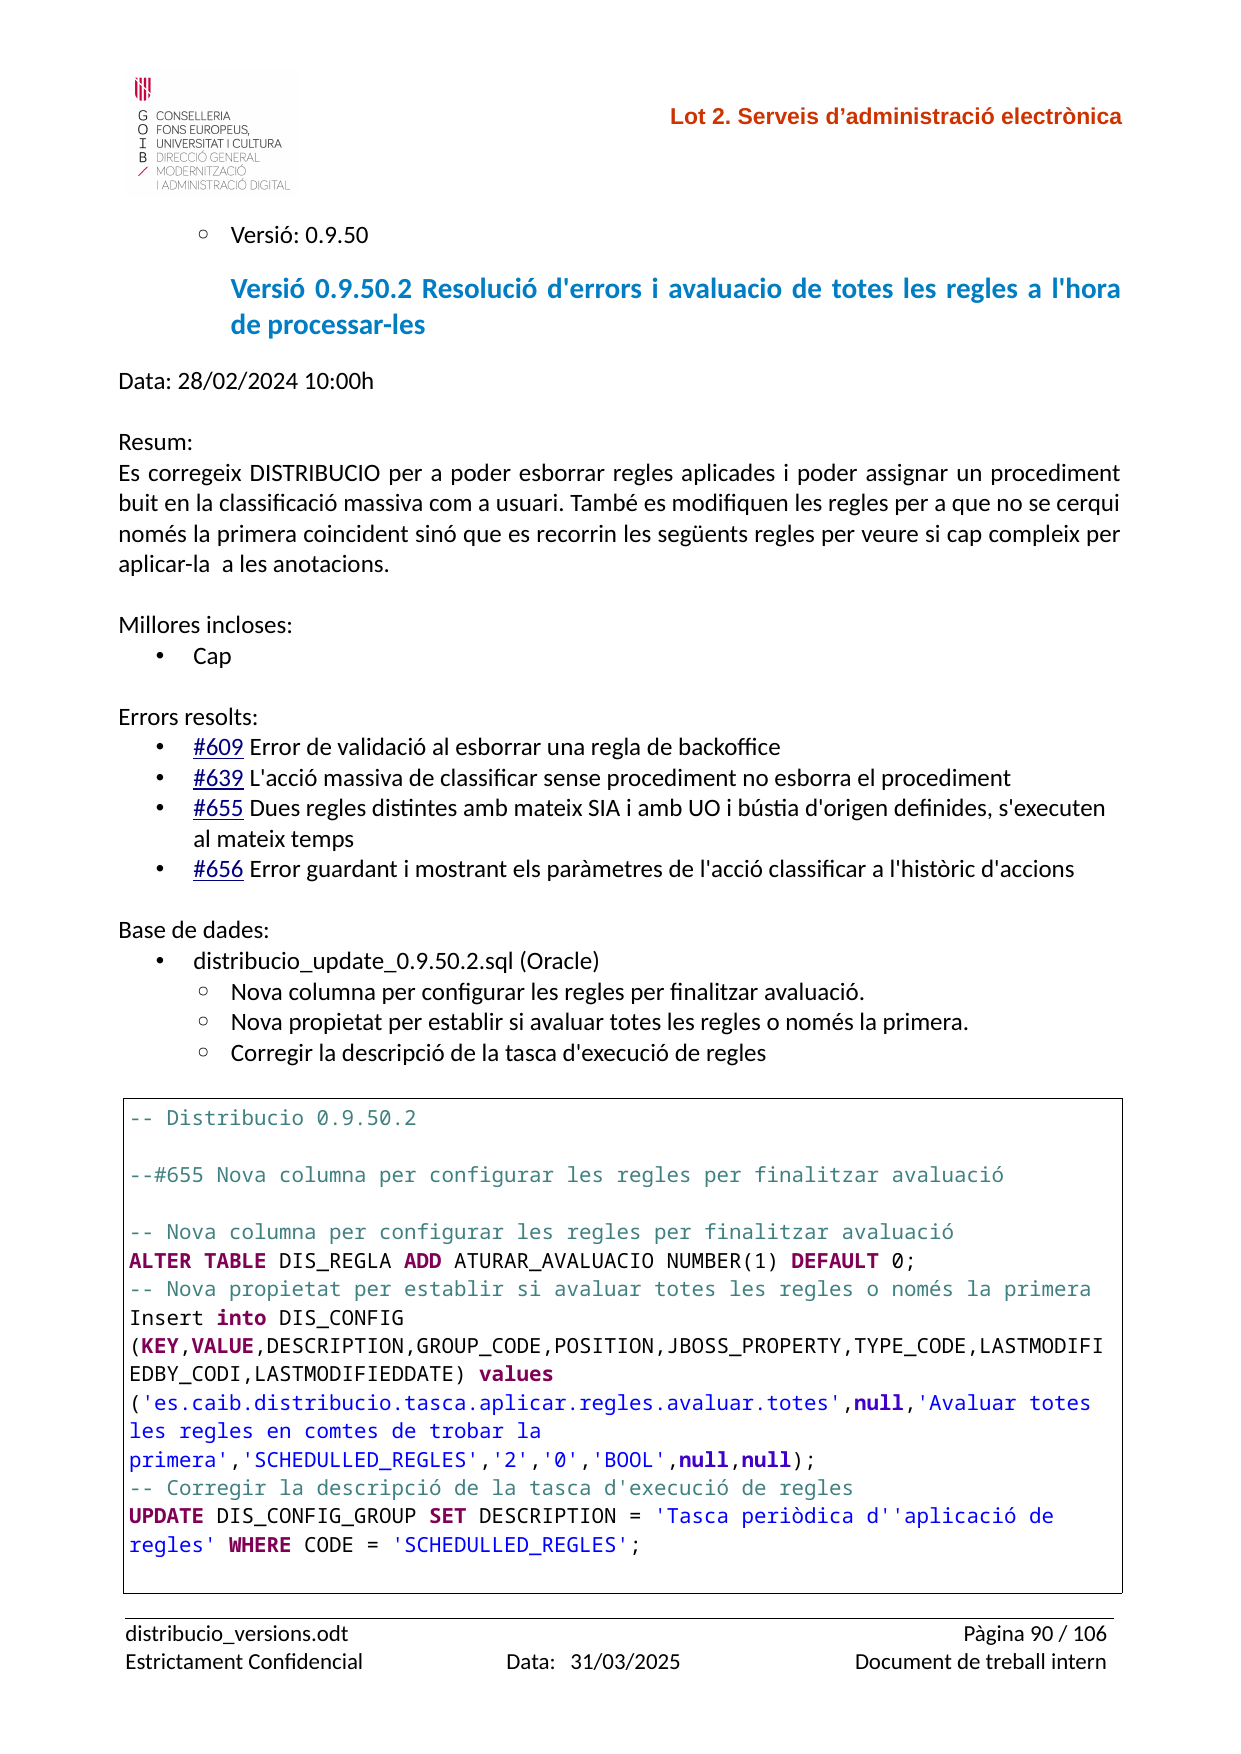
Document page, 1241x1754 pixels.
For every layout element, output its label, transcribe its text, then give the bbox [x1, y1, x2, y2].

text Base de dades: [118, 914, 1122, 945]
subtitle Versió 0.9.50.2 Resolució d'errors i avaluacio de totes les regles a l'hora de processar-les [153, 270, 1122, 342]
text Errors resolts: [118, 701, 1122, 731]
list Nova propietat per establir si avaluar totes les regles o només la primera. [193, 1006, 1122, 1037]
list Cap [156, 640, 1122, 670]
list Nova columna per configurar les regles per finalitzar avaluació. [193, 976, 1122, 1006]
list #609 Error de validació al esborrar una regla de backoffice [156, 731, 1122, 762]
list distribucio_update_0.9.50.2.sql (Oracle) [156, 945, 1122, 976]
list #655 Dues regles distintes amb mateix SIA i amb UO i bústia d'origen definides, s'executen al mateix temps [156, 792, 1122, 853]
list #639 L'acció massiva de classificar sense procediment no esborra el procediment [156, 762, 1122, 792]
text Millores incloses: [118, 609, 1122, 640]
list #656 Error guardant i mostrant els paràmetres de l'acció classificar a l'històric d'accions [156, 853, 1122, 884]
list Versió: 0.9.50 [193, 219, 1122, 250]
list Corregir la descripció de la tasca d'execució de regles [193, 1037, 1122, 1067]
text Resum: [118, 426, 1122, 457]
table_header -- Distribucio 0.9.50.2 --#655 Nova columna per configurar les regles per finalitzar avaluació -- Nova columna per configurar les regles per finalitzar avaluació ALTER TABLE DIS_REGLA ADD ATURAR_AVALUACIO NUMBER(1) DEFAULT 0; -- Nova propietat per establir si avaluar totes les regles o només la primera Insert into DIS_CONFIG (KEY,VALUE,DESCRIPTION,GROUP_CODE,POSITION,JBOSS_PROPERTY,TYPE_CODE,LASTMODIFIEDBY_CODI,LASTMODIFIEDDATE) values ('es.caib.distribucio.tasca.aplicar.regles.avaluar.totes',null,'Avaluar totes les regles en comtes de trobar la primera','SCHEDULLED_REGLES','2','0','BOOL',null,null); -- Corregir la descripció de la tasca d'execució de regles UPDATE DIS_CONFIG_GROUP SET DESCRIPTION = 'Tasca periòdica d''aplicació de regles' WHERE CODE = 'SCHEDULLED_REGLES'; [124, 1099, 1122, 1593]
picture [126, 70, 299, 197]
text Es corregeix DISTRIBUCIO per a poder esborrar regles aplicades i poder assignar un procediment buit en la classificació massiva com a usuari. També es modifiquen les regles per a que no se cerqui només la primera coincident sinó que es recorrin les següents regles per veure si cap compleix per aplicar-la a les anotacions. [118, 457, 1122, 579]
text Data: 28/02/2024 10:00h [118, 365, 1122, 396]
